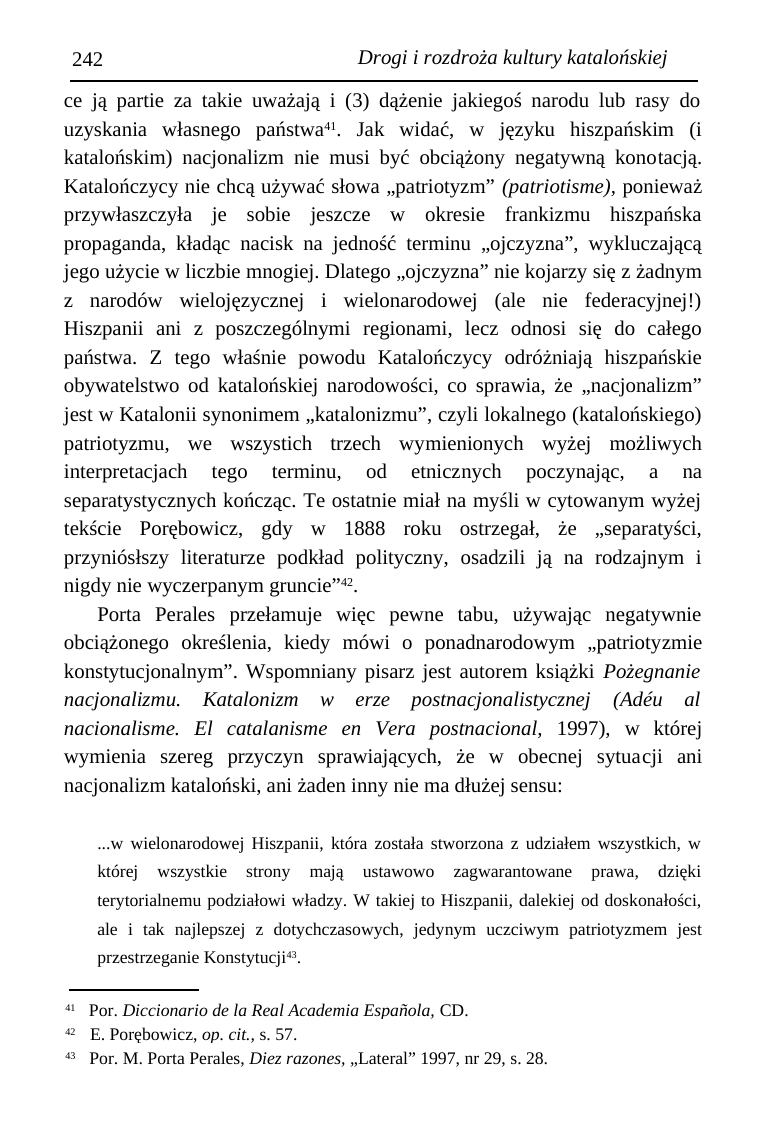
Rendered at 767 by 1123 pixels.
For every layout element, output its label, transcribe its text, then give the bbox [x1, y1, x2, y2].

text 42 E. Porębowicz, op. cit., s. 57. [65, 1024, 701, 1043]
text 41 Por. Diccionario de la Real Academia Española, CD. [65, 999, 701, 1018]
text ce ją partie za takie uważają i (3) dążenie jakiegoś narodu lub rasy do uzyskania własnego państwa41. Jak widać, w języku hiszpańskim (i katalońskim) nacjonalizm nie musi być obciążony negatywną kono­tacją. Katalończycy nie chcą używać słowa „patriotyzm” (patriotis­me), ponieważ przywłaszczyła je sobie jeszcze w okresie frankizmu hiszpańska propaganda, kładąc nacisk na jedność terminu „ojczyzna”, wykluczającą jego użycie w liczbie mnogiej. Dlatego „ojczyzna” nie kojarzy się z żadnym z narodów wielojęzycznej i wielonarodowej (ale nie federacyjnej!) Hiszpanii ani z poszczególnymi regionami, lecz odnosi się do całego państwa. Z tego właśnie powodu Katalończycy odróżniają hiszpańskie obywatelstwo od katalońskiej narodowości, co sprawia, że „nacjonalizm” jest w Katalonii synonimem „katalonizmu”, czyli lokalnego (katalońskiego) patriotyzmu, we wszystich trzech wy­mienionych wyżej możliwych interpretacjach tego terminu, od etnicz­nych poczynając, a na separatystycznych kończąc. Te ostatnie miał na myśli w cytowanym wyżej tekście Porębowicz, gdy w 1888 roku ostrzegał, że „separatyści, przyniósłszy literaturze podkład polityczny, osadzili ją na rodzajnym i nigdy nie wyczerpanym gruncie”42. [64, 88, 702, 597]
text ...w wielonarodowej Hiszpanii, która została stworzona z udziałem wszystkich, w której wszystkie strony mają ustawowo zagwarantowane prawa, dzięki terytorialnemu podziałowi władzy. W takiej to Hiszpanii, dalekiej od doskonałości, ale i tak najlepszej z dotychczasowych, jedy­nym uczciwym patriotyzmem jest przestrzeganie Konstytucji43. [97, 833, 702, 967]
text Drogi i rozdroża kultury katalońskiej [358, 45, 702, 69]
text 43 Por. M. Porta Perales, Diez razones, „Lateral” 1997, nr 29, s. 28. [65, 1048, 701, 1068]
text 242 [68, 47, 107, 71]
text Porta Perales przełamuje więc pewne tabu, używając negatywnie obciążonego określenia, kiedy mówi o ponadnarodowym „patrioty­zmie konstytucjonalnym”. Wspomniany pisarz jest autorem książki Pożegnanie nacjonalizmu. Katalonizm w erze postnacjonalistycznej (Adéu al nacionalisme. El catalanisme en Vera postnacional, 1997), w której wymienia szereg przyczyn sprawiających, że w obecnej sytua­cji ani nacjonalizm kataloński, ani żaden inny nie ma dłużej sensu: [64, 602, 702, 797]
